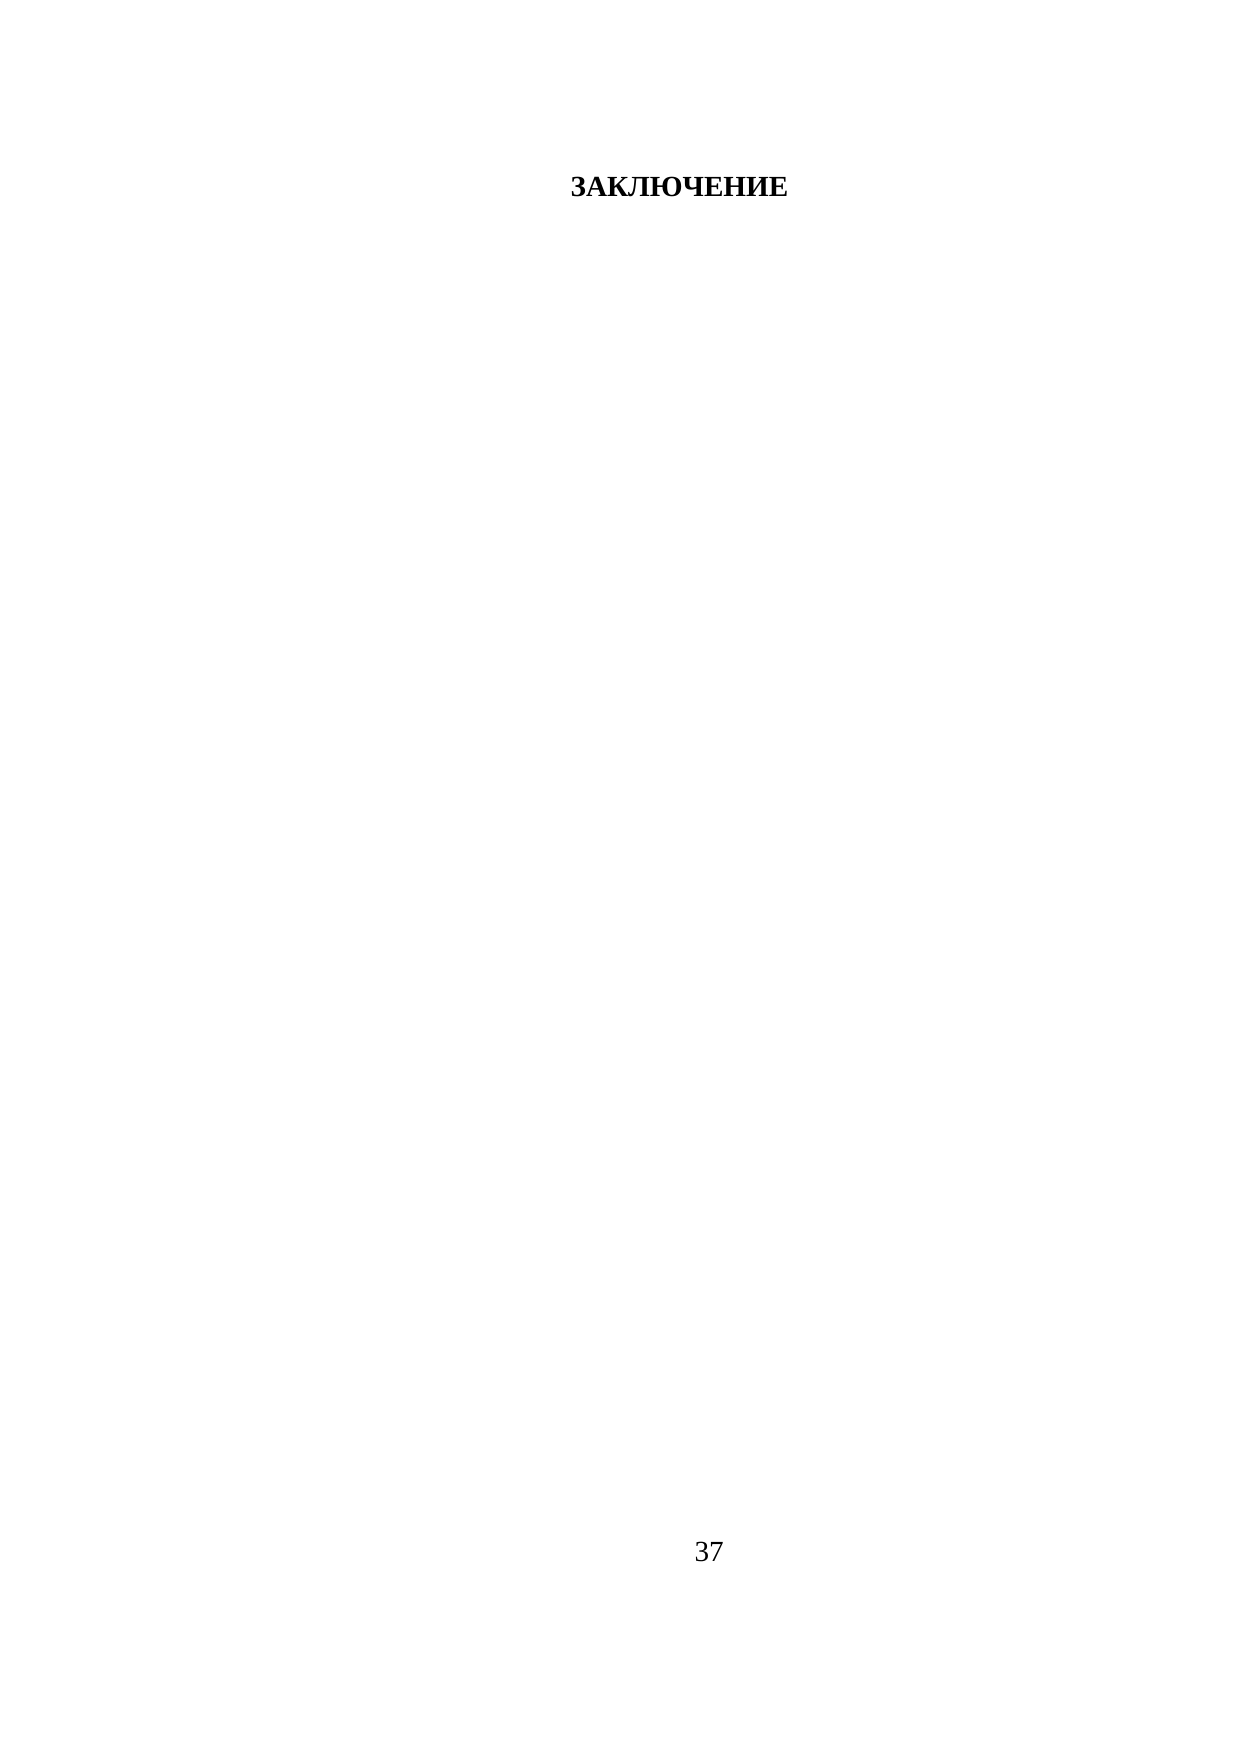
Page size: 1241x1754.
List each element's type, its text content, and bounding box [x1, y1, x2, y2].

subtitle Заключение [177, 169, 1181, 202]
